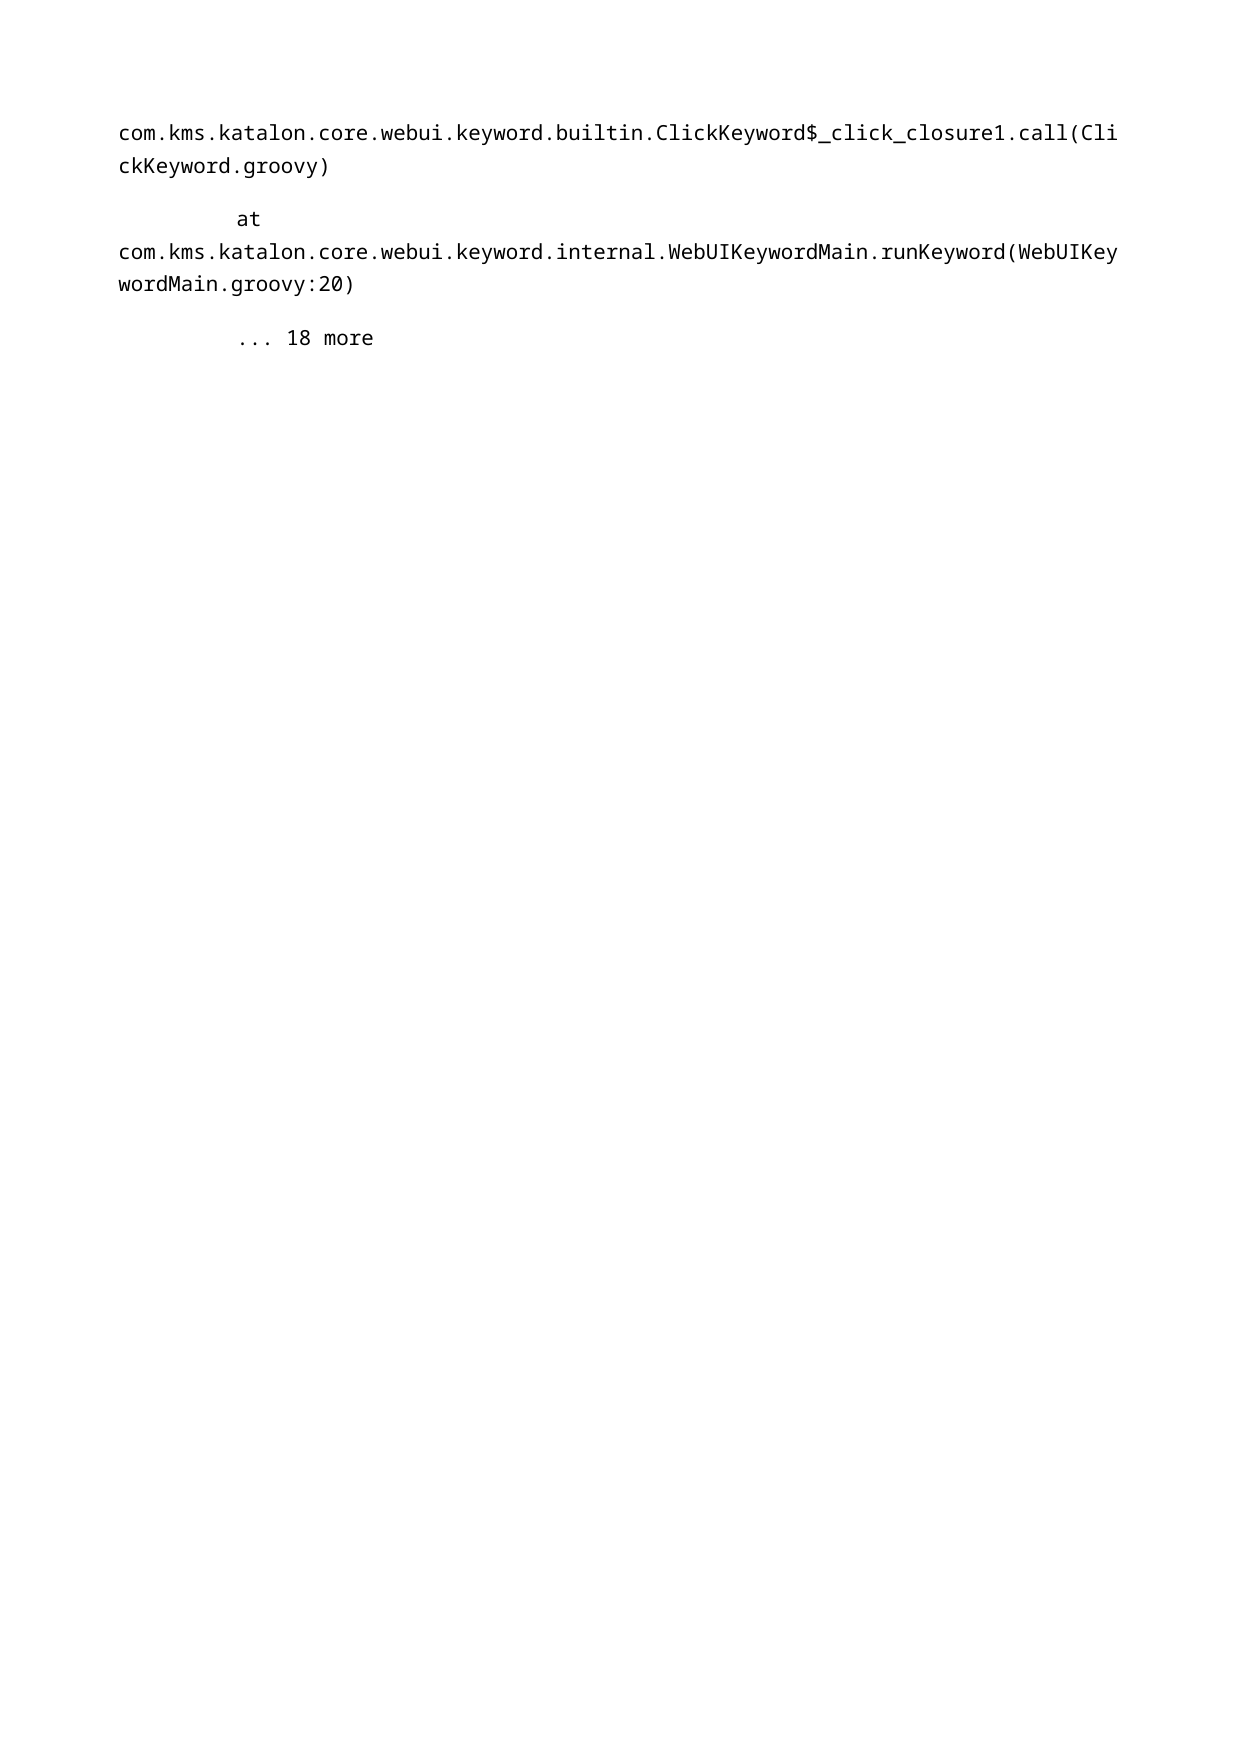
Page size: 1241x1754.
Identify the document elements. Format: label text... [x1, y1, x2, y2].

text ... 18 more [118, 323, 1122, 351]
text com.kms.katalon.core.webui.keyword.builtin.ClickKeyword$_click_closure1.call(ClickKeyword.groovy) [118, 118, 1122, 179]
text at com.kms.katalon.core.webui.keyword.internal.WebUIKeywordMain.runKeyword(WebUIKeywordMain.groovy:20) [118, 204, 1122, 298]
